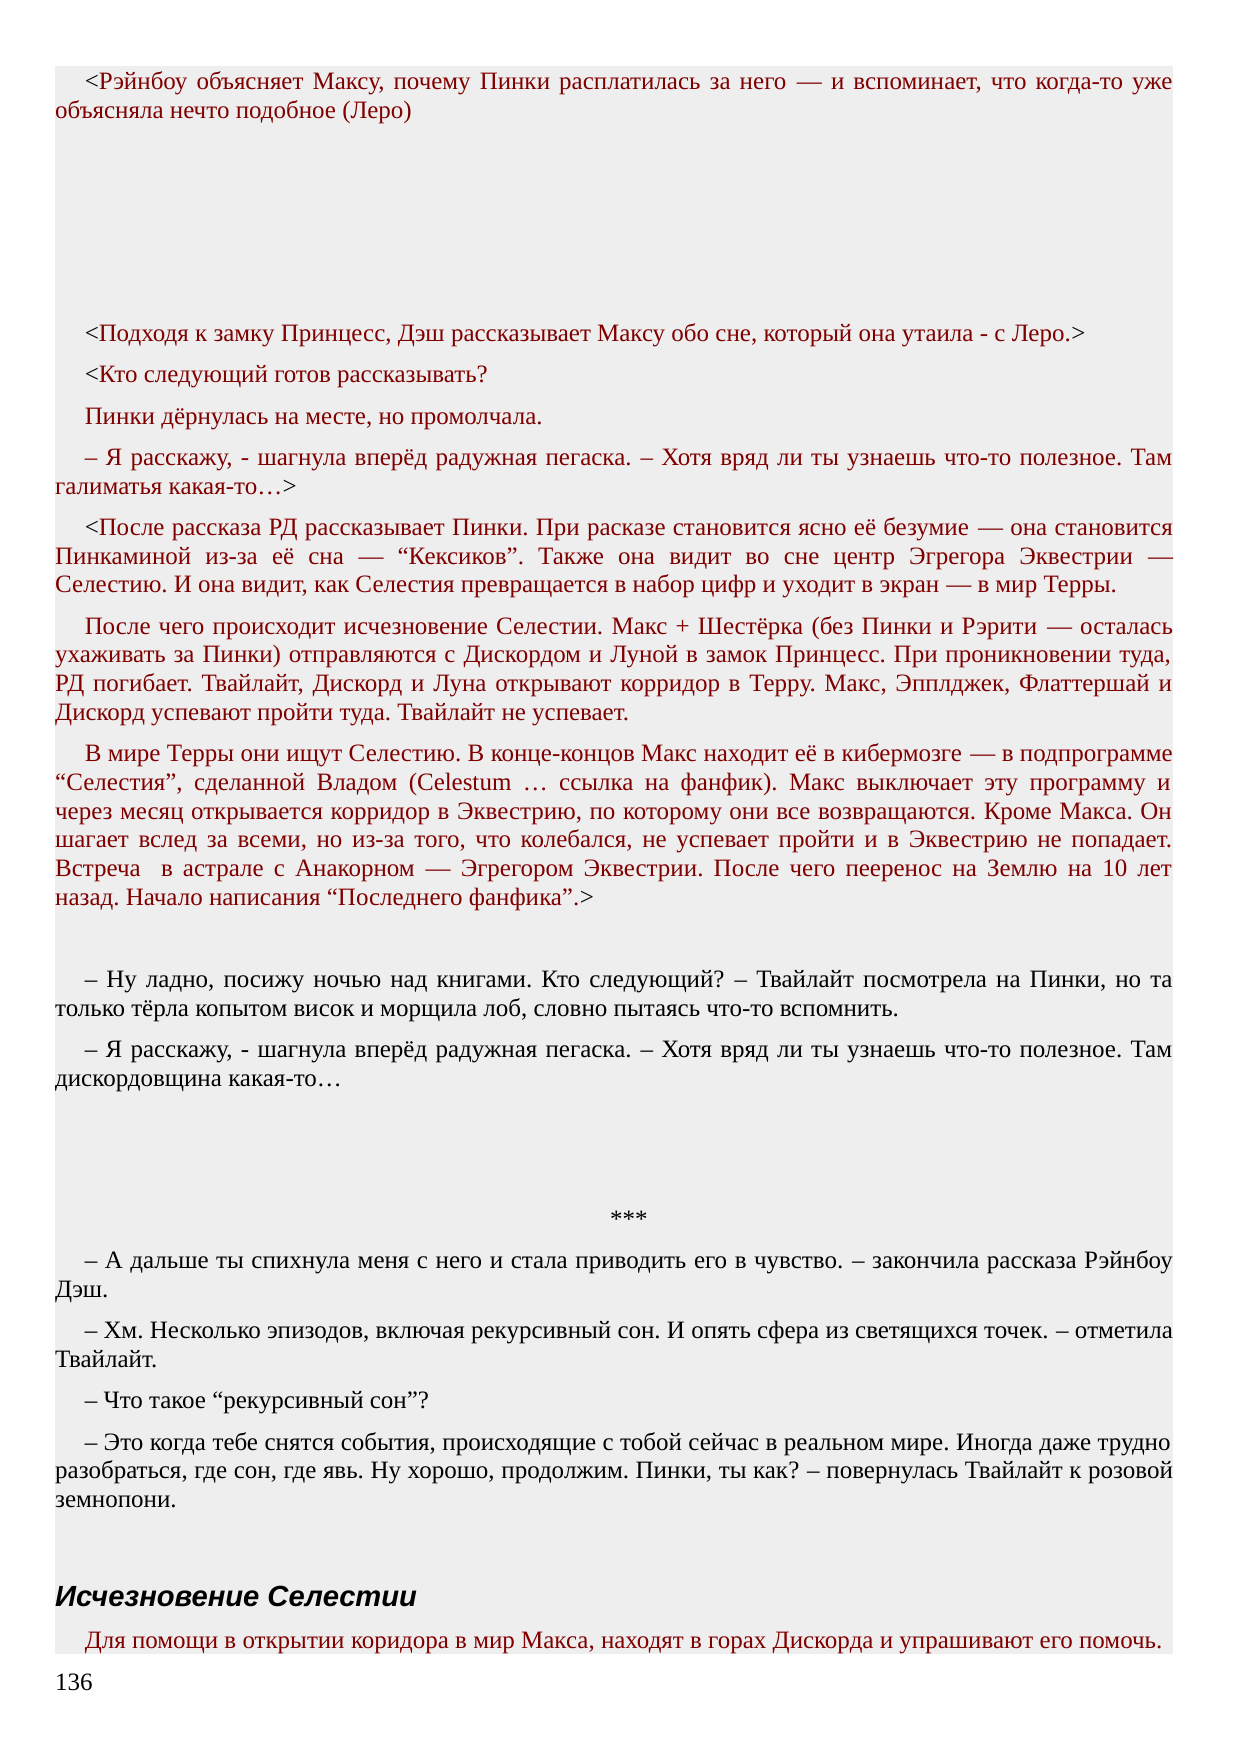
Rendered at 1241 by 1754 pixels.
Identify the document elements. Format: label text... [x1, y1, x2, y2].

text – Я расскажу, - шагнула вперёд радужная пегаска. – Хотя вряд ли ты узнаешь что-то полезное. Там дискордовщина какая-то… [55, 1034, 1173, 1092]
text <Кто следующий готов рассказывать? [55, 359, 1173, 388]
subtitle Исчезновение Селестии [55, 1579, 1173, 1613]
text После чего происходит исчезновение Селестии. Макс + Шестёрка (без Пинки и Рэрити — осталась ухаживать за Пинки) отправляются с Дискордом и Луной в замок Принцесс. При проникновении туда, РД погибает. Твайлайт, Дискорд и Луна открывают корридор в Терру. Макс, Эпплджек, Флаттершай и Дискорд успевают пройти туда. Твайлайт не успевает. [55, 611, 1173, 726]
text – Это когда тебе снятся события, происходящие с тобой сейчас в реальном мире. Иногда даже трудно разобраться, где сон, где явь. Ну хорошо, продолжим. Пинки, ты как? – повернулась Твайлайт к розовой земнопони. [55, 1427, 1173, 1513]
text *** [55, 1204, 1173, 1233]
text В мире Терры они ищут Селестию. В конце-концов Макс находит её в кибермозге — в подпрограмме “Селестия”, сделанной Владом (Celestum … ссылка на фанфик). Макс выключает эту программу и через месяц открывается корридор в Эквестрию, по которому они все возвращаются. Кроме Макса. Он шагает вслед за всеми, но из-за того, что колебался, не успевает пройти и в Эквестрию не попадает. Встреча в астрале с Анакорном — Эгрегором Эквестрии. После чего пееренос на Землю на 10 лет назад. Начало написания “Последнего фанфика”.> [55, 738, 1173, 911]
text – А дальше ты спихнула меня с него и стала приводить его в чувство. – закончила рассказа Рэйнбоу Дэш. [55, 1246, 1173, 1303]
text <После рассказа РД рассказывает Пинки. При расказе становится ясно её безумие — она становится Пинкаминой из-за её сна — “Кексиков”. Также она видит во сне центр Эгрегора Эквестрии — Селестию. И она видит, как Селестия превращается в набор цифр и уходит в экран — в мир Терры. [55, 512, 1173, 598]
text – Хм. Несколько эпизодов, включая рекурсивный сон. И опять сфера из светящихся точек. – отметила Твайлайт. [55, 1316, 1173, 1373]
text <Подходя к замку Принцесс, Дэш рассказывает Максу обо сне, который она утаила - с Леро.> [55, 318, 1173, 347]
text – Что такое “рекурсивный сон”? [55, 1386, 1173, 1414]
text – Я расскажу, - шагнула вперёд радужная пегаска. – Хотя вряд ли ты узнаешь что-то полезное. Там галиматья какая-то…> [55, 442, 1173, 499]
text Пинки дёрнулась на месте, но промолчала. [55, 401, 1173, 429]
text <Рэйнбоу объясняет Максу, почему Пинки расплатилась за него — и вспоминает, что когда-то уже объясняла нечто подобное (Леро) [55, 66, 1173, 123]
text Для помощи в открытии коридора в мир Макса, находят в горах Дискорда и упрашивают его помочь. [55, 1625, 1173, 1654]
text – Ну ладно, посижу ночью над книгами. Кто следующий? – Твайлайт посмотрела на Пинки, но та только тёрла копытом висок и морщила лоб, словно пытаясь что-то вспомнить. [55, 964, 1173, 1022]
